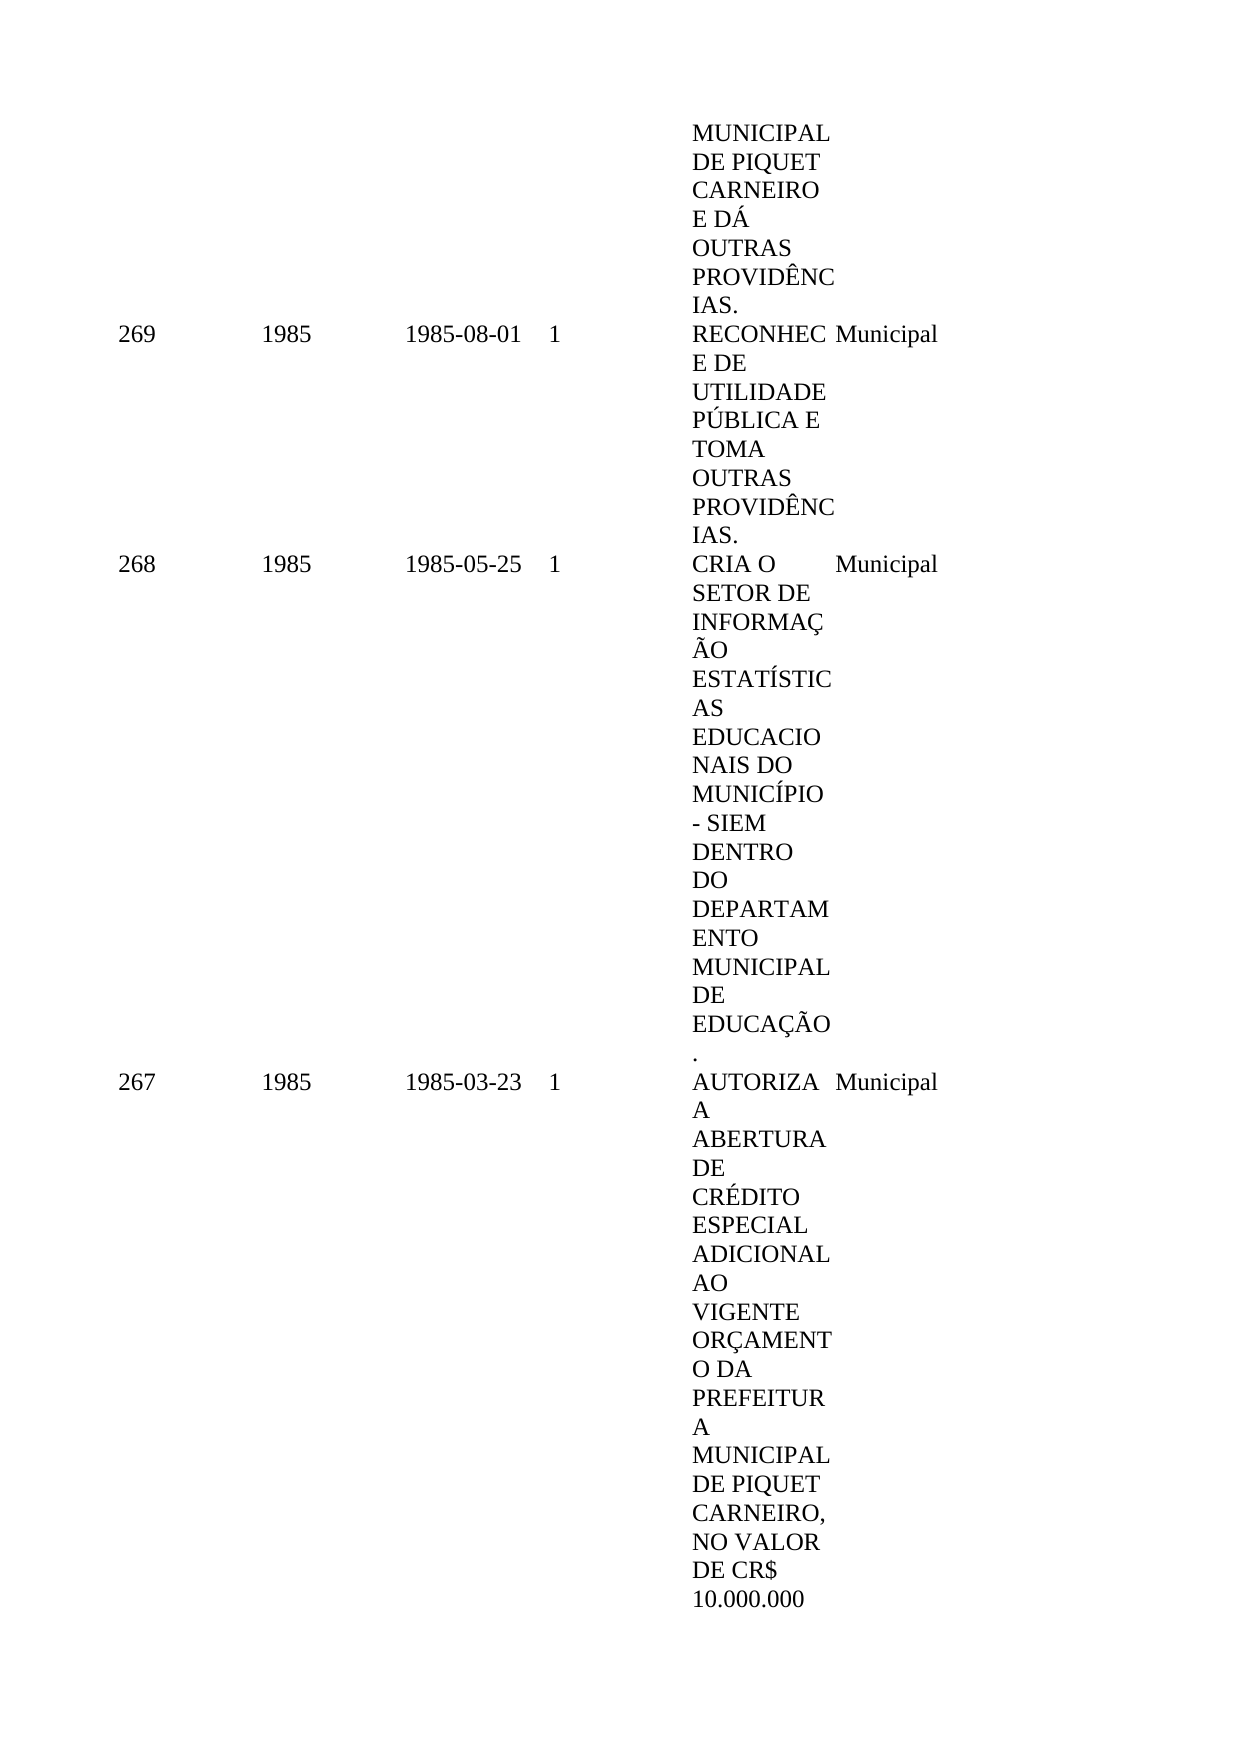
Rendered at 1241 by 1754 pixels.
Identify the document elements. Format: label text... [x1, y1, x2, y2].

table_cell [118, 118, 261, 319]
table_cell [405, 118, 548, 319]
table_cell [979, 319, 1122, 549]
table_cell 267 [118, 1067, 261, 1613]
table_cell [979, 118, 1122, 319]
table_cell 1985 [261, 1067, 405, 1613]
table_cell [548, 118, 692, 319]
table_cell 269 [118, 319, 261, 549]
table_cell 1985 [261, 549, 405, 1067]
table_cell Municipal [835, 549, 979, 1067]
table_cell 1985-03-23 [405, 1067, 548, 1613]
table_cell [261, 118, 405, 319]
table_cell [835, 118, 979, 319]
table_cell 268 [118, 549, 261, 1067]
table_cell Municipal [835, 319, 979, 549]
table_cell [979, 1067, 1122, 1613]
table_cell AUTORIZA A ABERTURA DE CRÉDITO ESPECIAL ADICIONAL AO VIGENTE ORÇAMENTO DA PREFEITURA MUNICIPAL DE PIQUET CARNEIRO, NO VALOR DE CR$ 10.000.000 [692, 1067, 835, 1613]
table_cell Municipal [835, 1067, 979, 1613]
table_cell 1 [548, 319, 692, 549]
table_cell 1 [548, 1067, 692, 1613]
table_cell 1985-08-01 [405, 319, 548, 549]
table_cell [979, 549, 1122, 1067]
table_cell 1 [548, 549, 692, 1067]
table_cell CRIA O SETOR DE INFORMAÇÃO ESTATÍSTICAS EDUCACIONAIS DO MUNICÍPIO - SIEM DENTRO DO DEPARTAMENTO MUNICIPAL DE EDUCAÇÃO. [692, 549, 835, 1067]
table_cell 1985 [261, 319, 405, 549]
table_cell 1985-05-25 [405, 549, 548, 1067]
table_cell RECONHECE DE UTILIDADE PÚBLICA E TOMA OUTRAS PROVIDÊNCIAS. [692, 319, 835, 549]
table_cell MUNICIPAL DE PIQUET CARNEIRO E DÁ OUTRAS PROVIDÊNCIAS. [692, 118, 835, 319]
